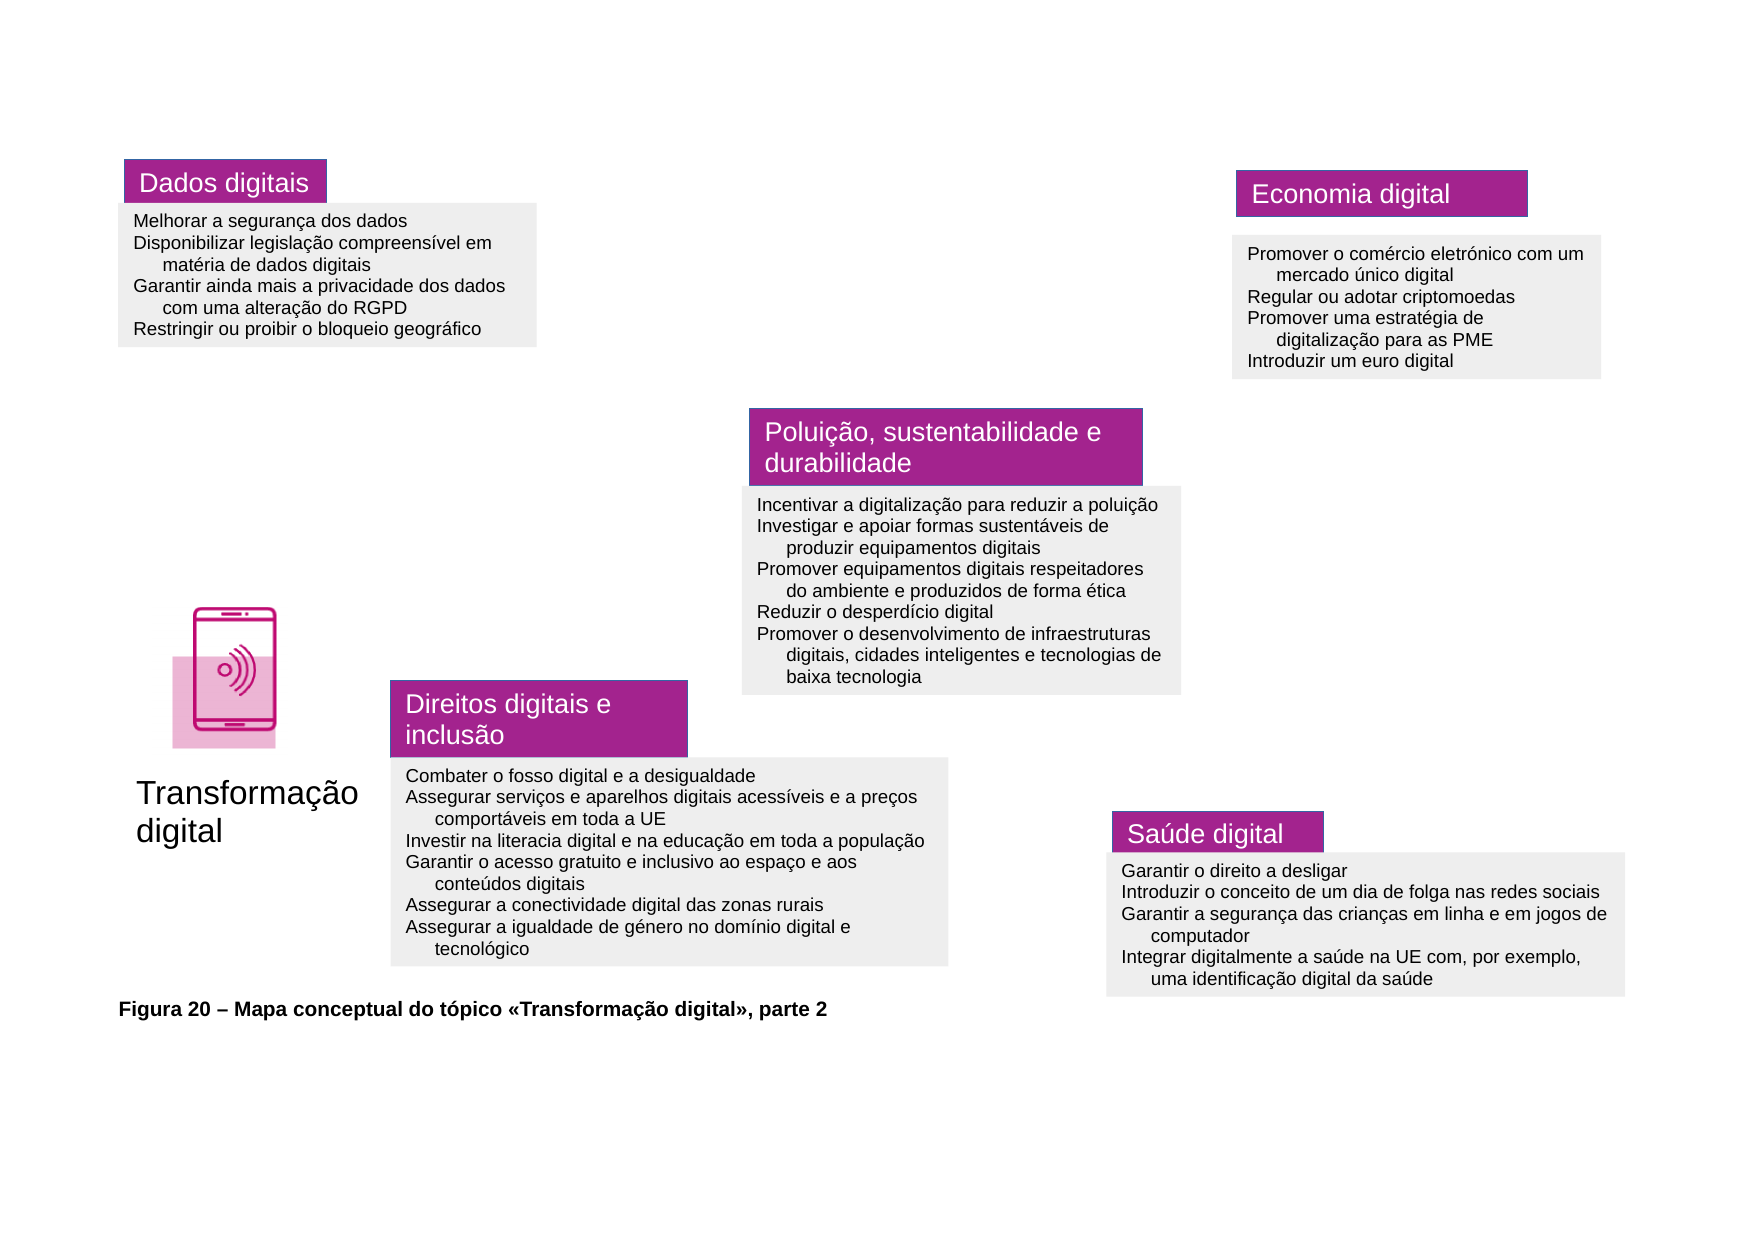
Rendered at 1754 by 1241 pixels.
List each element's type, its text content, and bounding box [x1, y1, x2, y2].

picture [152, 600, 288, 755]
text Figura 20 – Mapa conceptual do tópico «Transformação digital», parte 2 [118, 172, 1625, 1021]
